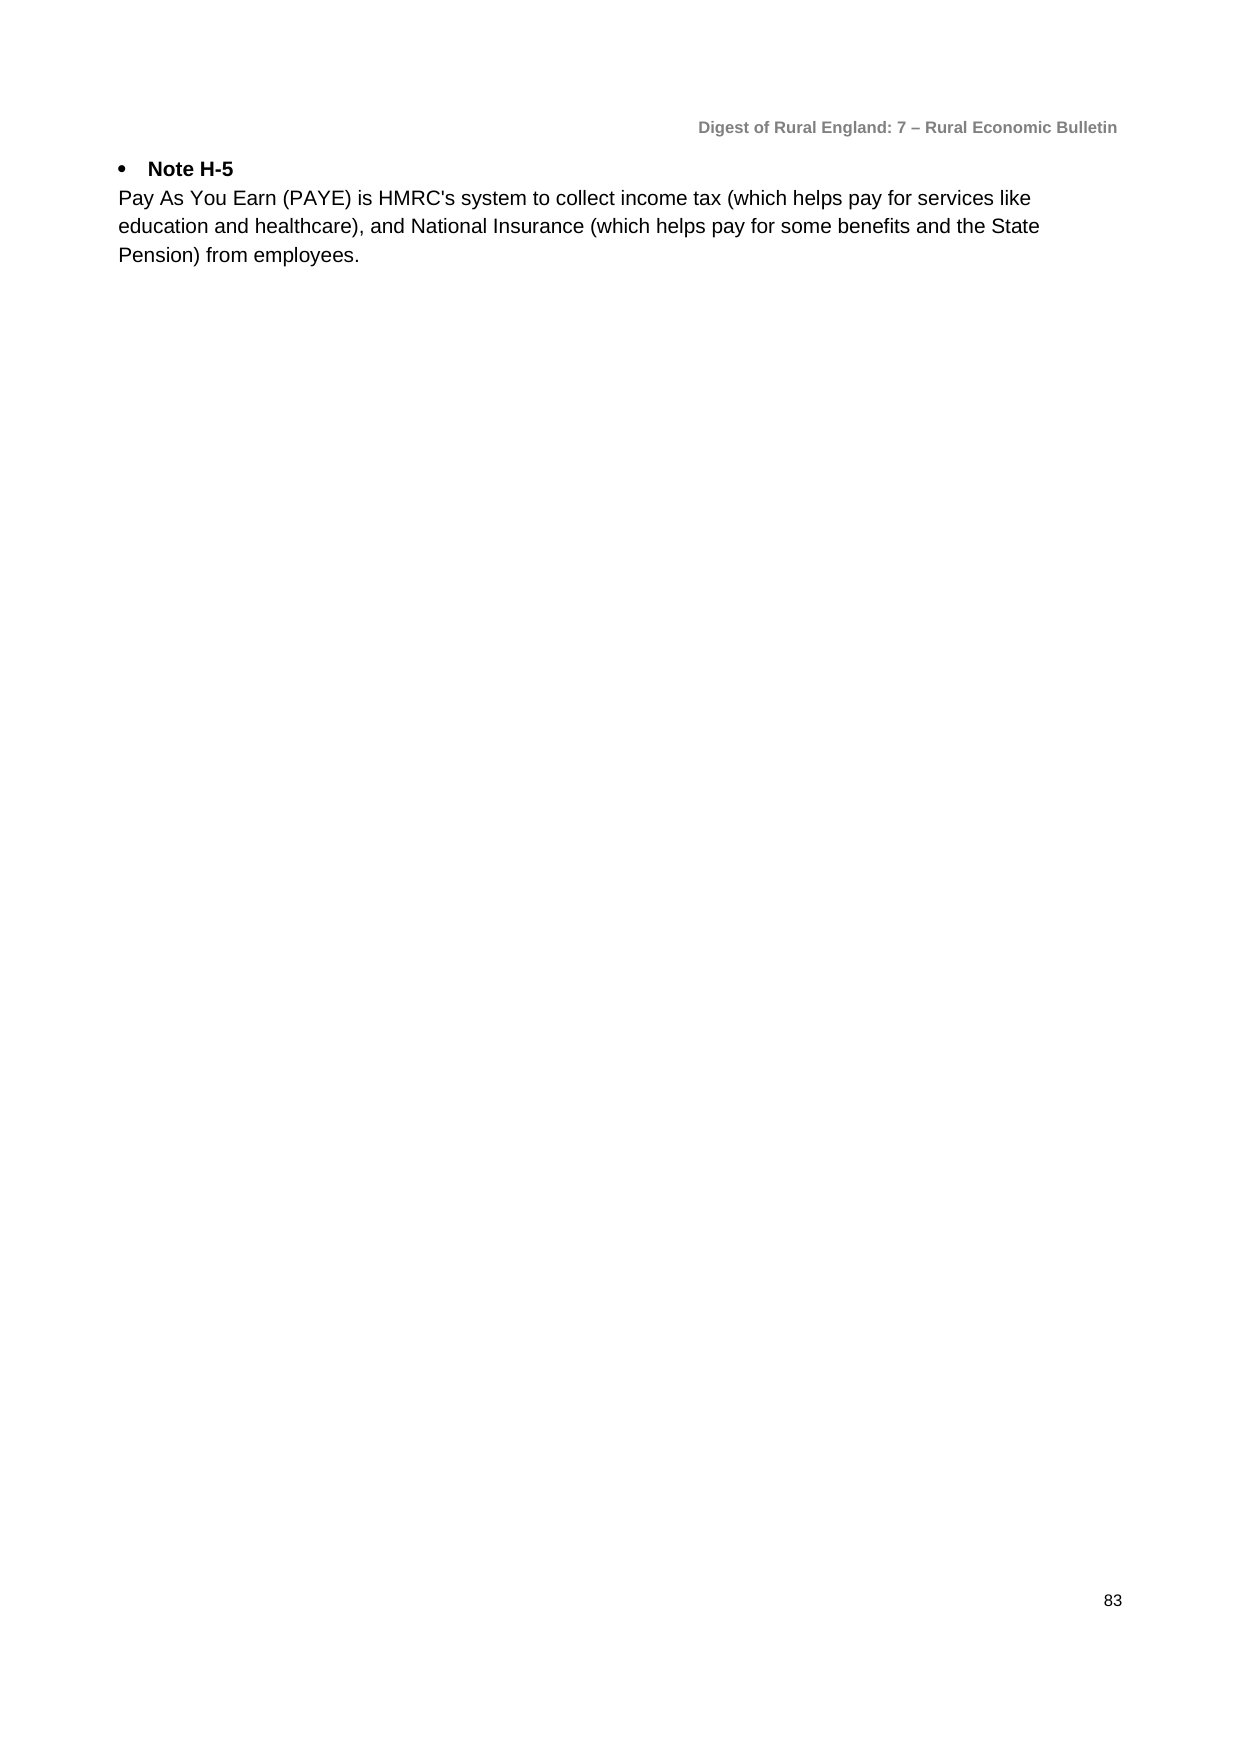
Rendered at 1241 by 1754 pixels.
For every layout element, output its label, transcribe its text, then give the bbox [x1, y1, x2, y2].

list Note H-5 [118, 156, 1122, 181]
text Pay As You Earn (PAYE) is HMRC's system to collect income tax (which helps pay for services like education and healthcare), and National Insurance (which helps pay for some benefits and the State Pension) from employees. [118, 185, 1122, 267]
